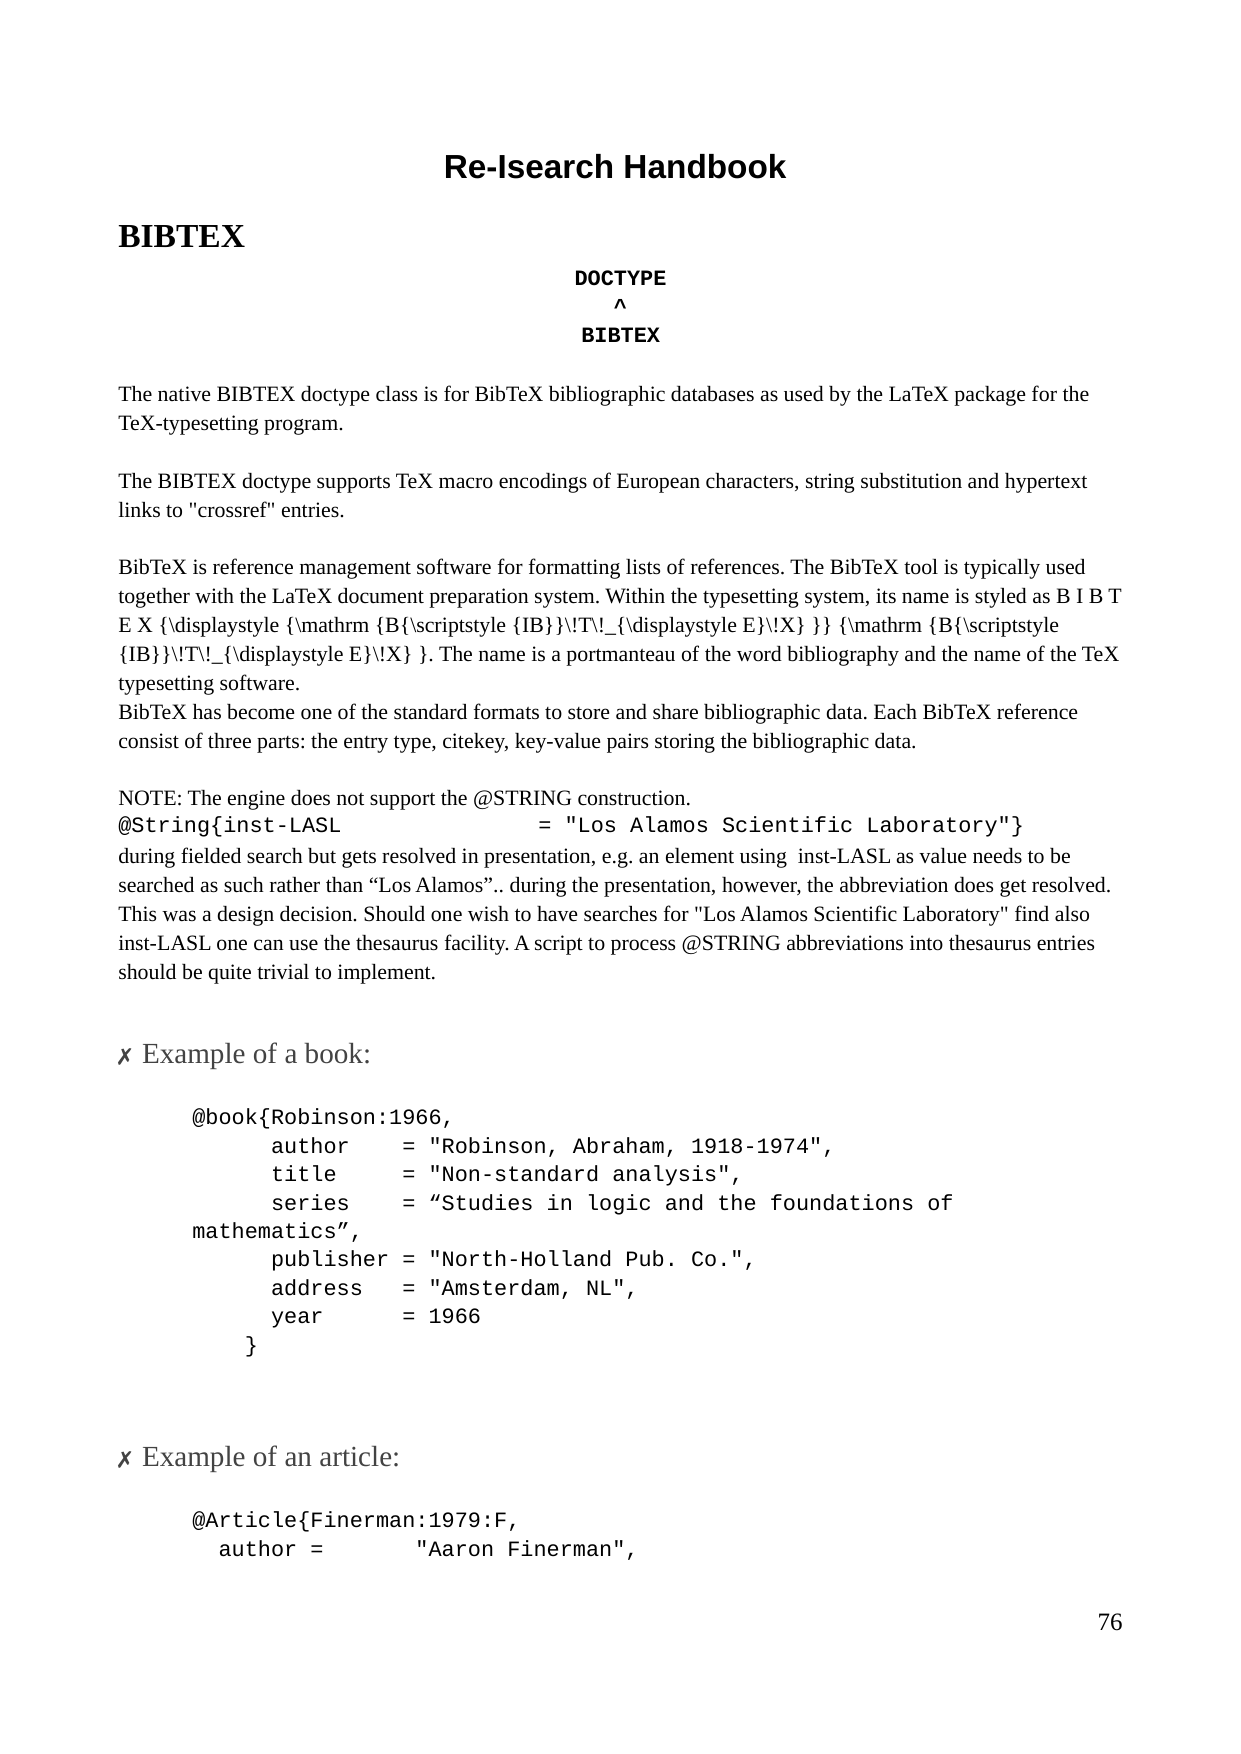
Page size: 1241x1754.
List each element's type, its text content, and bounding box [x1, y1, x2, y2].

text address = "Amsterdam, NL", [192, 1277, 1122, 1302]
subtitle Example of a book: [118, 1036, 1122, 1069]
text @String{inst-LASL = "Los Alamos Scientific Laboratory"} [118, 814, 1122, 839]
text publisher = "North-Holland Pub. Co.", [192, 1249, 1122, 1273]
text DOCTYPE [118, 267, 1122, 292]
subtitle Example of an article: [118, 1439, 1122, 1473]
text ^ [118, 296, 1122, 321]
text BibTeX is reference management software for formatting lists of references. The BibTeX tool is typically used together with the LaTeX document preparation system. Within the typesetting system, its name is styled as B I B T E X {\displaystyle {\mathrm {B{\scriptstyle {IB}}\!T\!_{\displaystyle E}\!X} }} {\mathrm {B{\scriptstyle {IB}}\!T\!_{\displaystyle E}\!X} }. The name is a portmanteau of the word bibliography and the name of the TeX typesetting software. [118, 554, 1122, 695]
text year = 1966 [192, 1306, 1122, 1330]
text author = "Aaron Finerman", [192, 1538, 1122, 1563]
text BibTeX has become one of the standard formats to store and share bibliographic data. Each BibTeX reference consist of three parts: the entry type, citekey, key-value pairs storing the bibliographic data. [118, 699, 1122, 753]
text The native BIBTEX doctype class is for BibTeX bibliographic databases as used by the LaTeX package for the TeX-typesetting program. [118, 381, 1122, 435]
subtitle BIBTEX [118, 216, 1122, 255]
text title = "Non-standard analysis", [192, 1163, 1122, 1188]
text The BIBTEX doctype supports TeX macro encodings of European characters, string substitution and hypertext links to "crossref" entries. [118, 468, 1122, 522]
text NOTE: The engine does not support the @STRING construction. [118, 785, 1122, 811]
text @Article{Finerman:1979:F, [192, 1510, 1122, 1534]
text author = "Robinson, Abraham, 1918-1974", [192, 1135, 1122, 1160]
text @book{Robinson:1966, [192, 1106, 1122, 1131]
text during fielded search but gets resolved in presentation, e.g. an element using inst-LASL as value needs to be searched as such rather than “Los Alamos”.. during the presentation, however, the abbreviation does get resolved. This was a design decision. Should one wish to have searches for "Los Alamos Scientific Laboratory" find also inst-LASL one can use the thesaurus facility. A script to process @STRING abbreviations into thesaurus entries should be quite trivial to implement. [118, 843, 1122, 984]
text series = “Studies in logic and the foundations of mathematics”, [192, 1192, 1122, 1245]
text BIBTEX [118, 324, 1122, 349]
text } [192, 1334, 1122, 1359]
